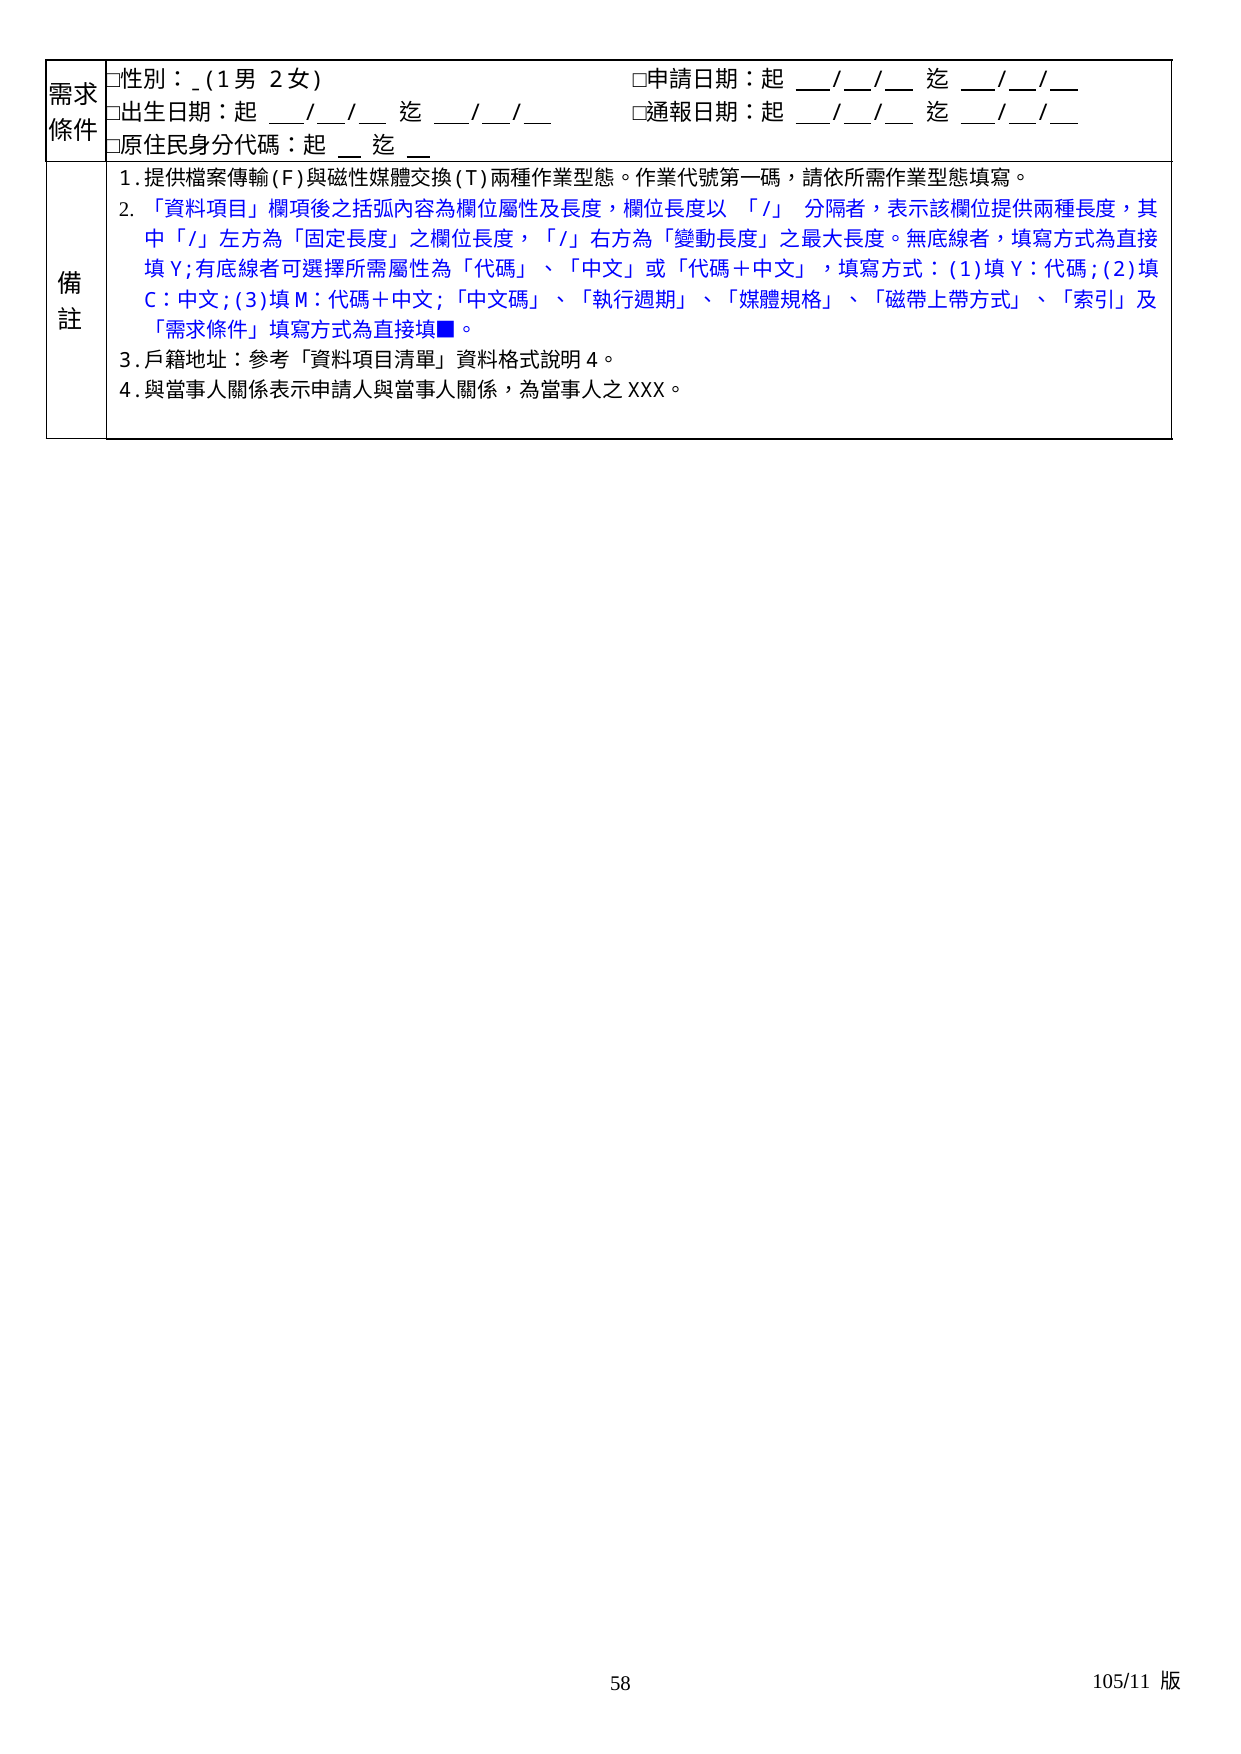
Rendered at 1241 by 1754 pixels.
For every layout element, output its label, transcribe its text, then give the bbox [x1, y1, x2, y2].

table_cell 提供檔案傳輸(F)與磁性媒體交換(T)兩種作業型態。作業代號第一碼，請依所需作業型態填寫。 「資料項目」欄項後之括弧內容為欄位屬性及長度，欄位長度以 「/」 分隔者，表示該欄位提供兩種長度，其中「/」左方為「固定長度」之欄位長度，「/」右方為「變動長度」之最大長度。無底線者，填寫方式為直接填Y;有底線者可選擇所需屬性為「代碼」、「中文」或「代碼＋中文」，填寫方式：(1)填Y：代碼;(2)填C：中文;(3)填M：代碼＋中文;「中文碼」、「執行週期」、「媒體規格」、「磁帶上帶方式」、「索引」及「需求條件」填寫方式為直接填■。 戶籍地址：參考「資料項目清單」資料格式說明4。 與當事人關係表示申請人與當事人關係，為當事人之XXX。 [107, 162, 1171, 438]
table_cell □性別：ˍ(1男 2女) □出生日期：起 / / 迄 / / □原住民身分代碼：起 迄 [107, 61, 633, 161]
table_cell 需求條件 [47, 61, 105, 161]
table_cell 備註 [47, 162, 106, 438]
table_cell □申請日期：起 / / 迄 / / □通報日期：起 / / 迄 / / [633, 61, 1171, 161]
